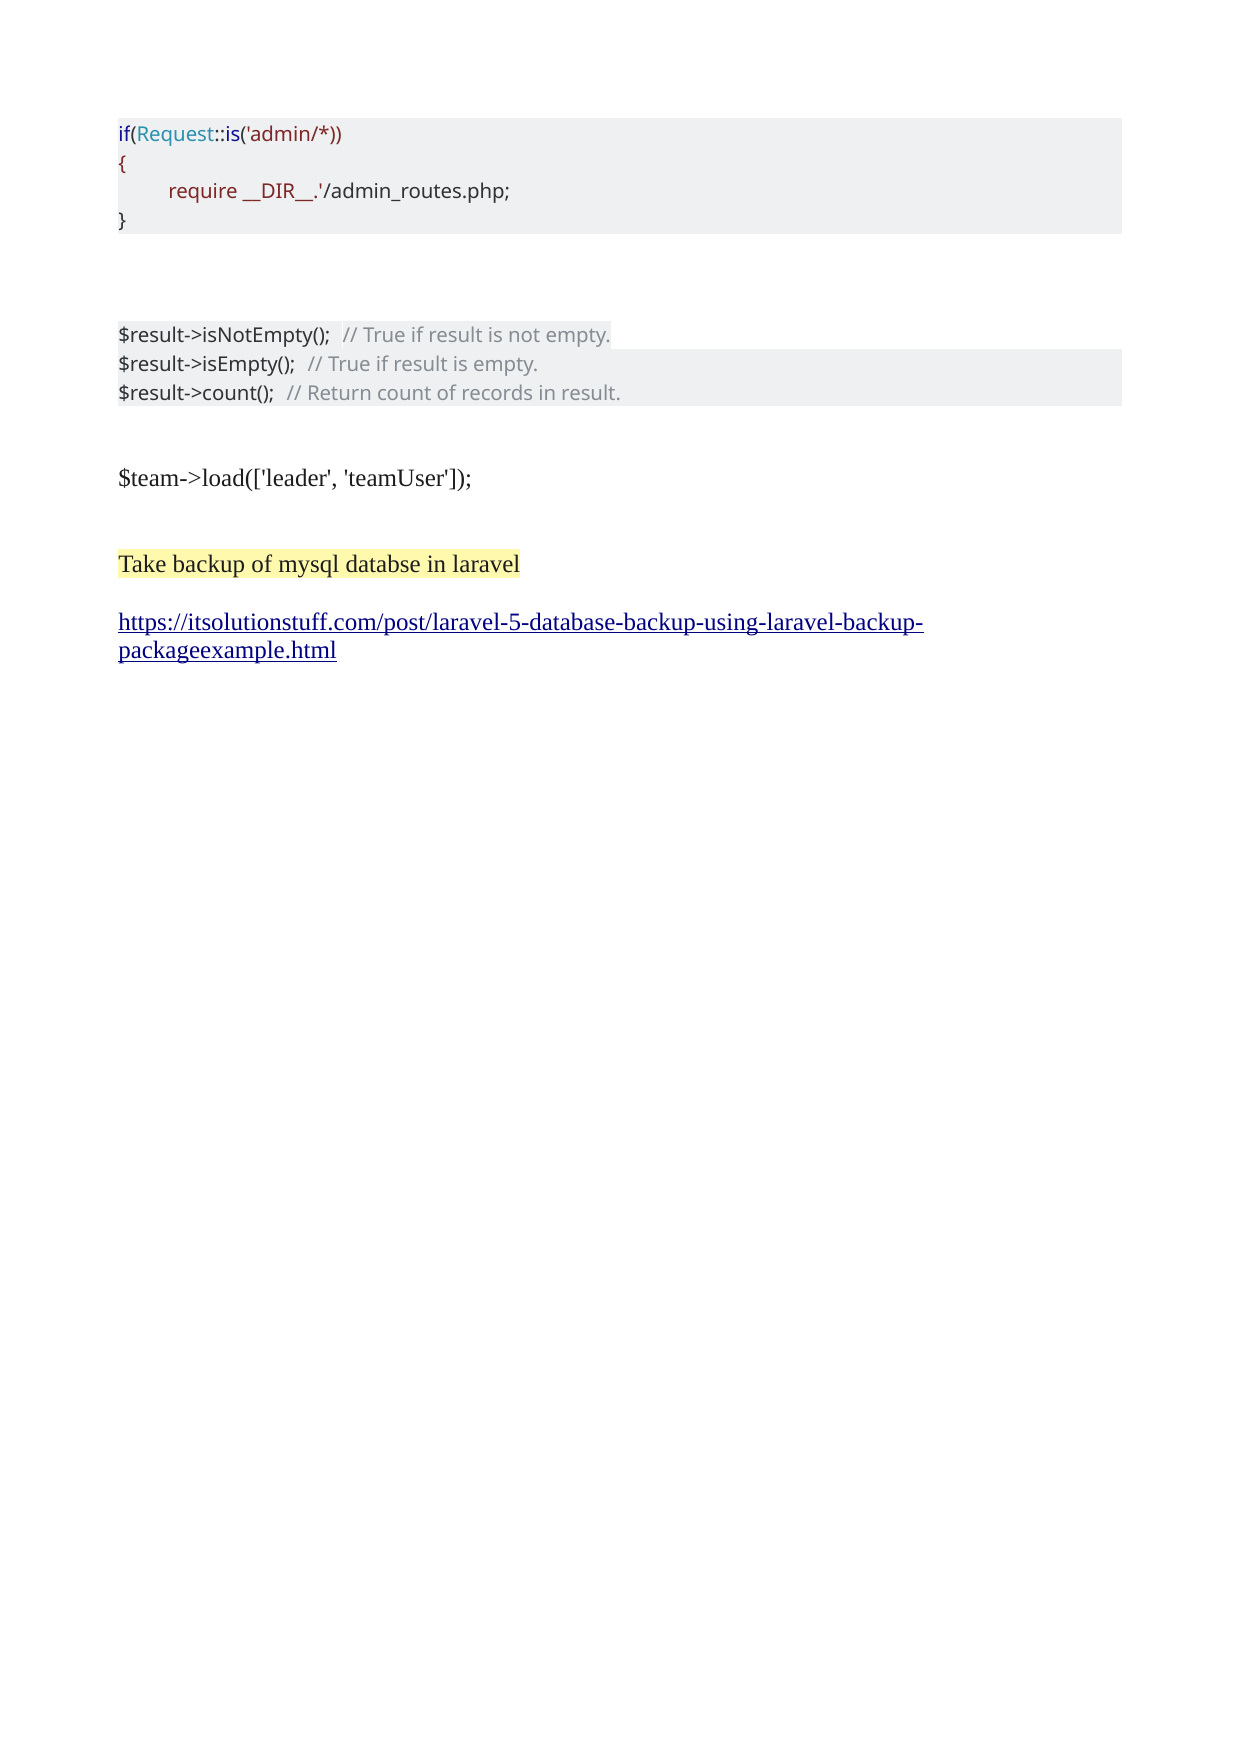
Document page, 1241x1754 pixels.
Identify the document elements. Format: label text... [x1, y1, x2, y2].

text https://itsolutionstuff.com/post/laravel-5-database-backup-using-laravel-backup-packageexample.html [118, 607, 1122, 664]
text $result->isEmpty(); // True if result is empty. [118, 349, 1122, 377]
text { [118, 147, 1122, 176]
text $result->isNotEmpty(); // True if result is not empty. [118, 319, 1122, 349]
text $team->load(['leader', 'teamUser']); [118, 463, 1122, 492]
text $result->count(); // Return count of records in result. [118, 377, 1122, 406]
text Take backup of mysql databse in laravel [118, 549, 1122, 578]
text } [118, 205, 1122, 234]
text require __DIR__.'/admin_routes.php; [118, 176, 1122, 205]
text if(Request::is('admin/*)) [118, 118, 1122, 147]
